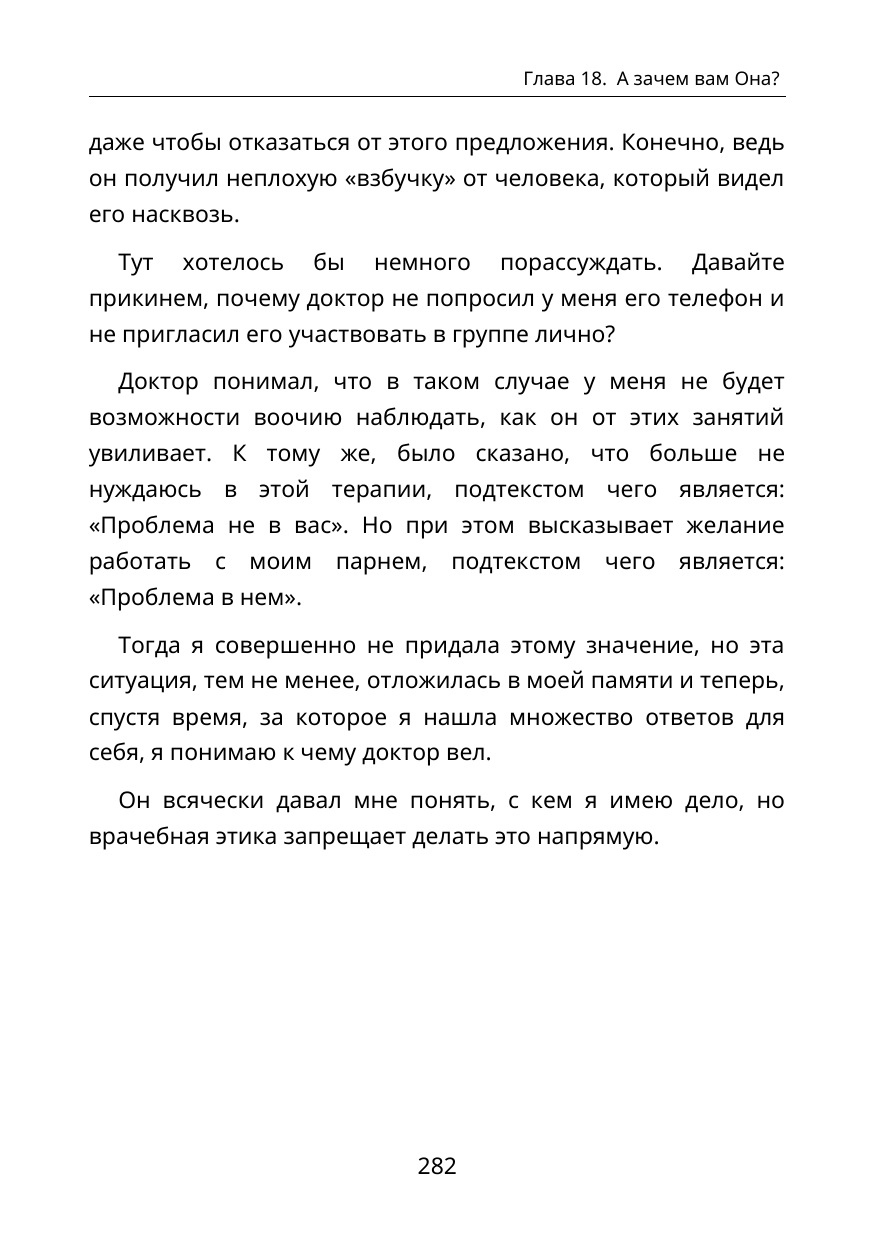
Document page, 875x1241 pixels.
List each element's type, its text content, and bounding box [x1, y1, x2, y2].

text Тогда я совершенно не придала этому значение, но эта ситуация, тем не менее, отложилась в моей памяти и теперь, спустя время, за которое я нашла множество ответов для себя, я понимаю к чему доктор вел. [88, 628, 786, 768]
text Он всячески давал мне понять, с кем я имею дело, но врачебная этика запрещает делать это напрямую. [88, 784, 786, 851]
text Тут хотелось бы немного порассуждать. Давайте прикинем, почему доктор не попросил у меня его телефон и не пригласил его участвовать в группе лично? [88, 246, 786, 349]
text Доктор понимал, что в таком случае у меня не будет возможности воочию наблюдать, как он от этих занятий увиливает. К тому же, было сказано, что больше не нуждаюсь в этой терапии, подтекстом чего является: «Проблема не в вас». Но при этом высказывает желание работать с моим парнем, подтекстом чего является: «Проблема в нем». [88, 365, 786, 612]
text даже чтобы отказаться от этого предложения. Конечно, ведь он получил неплохую «взбучку» от человека, который видел его насквозь. [88, 126, 786, 229]
